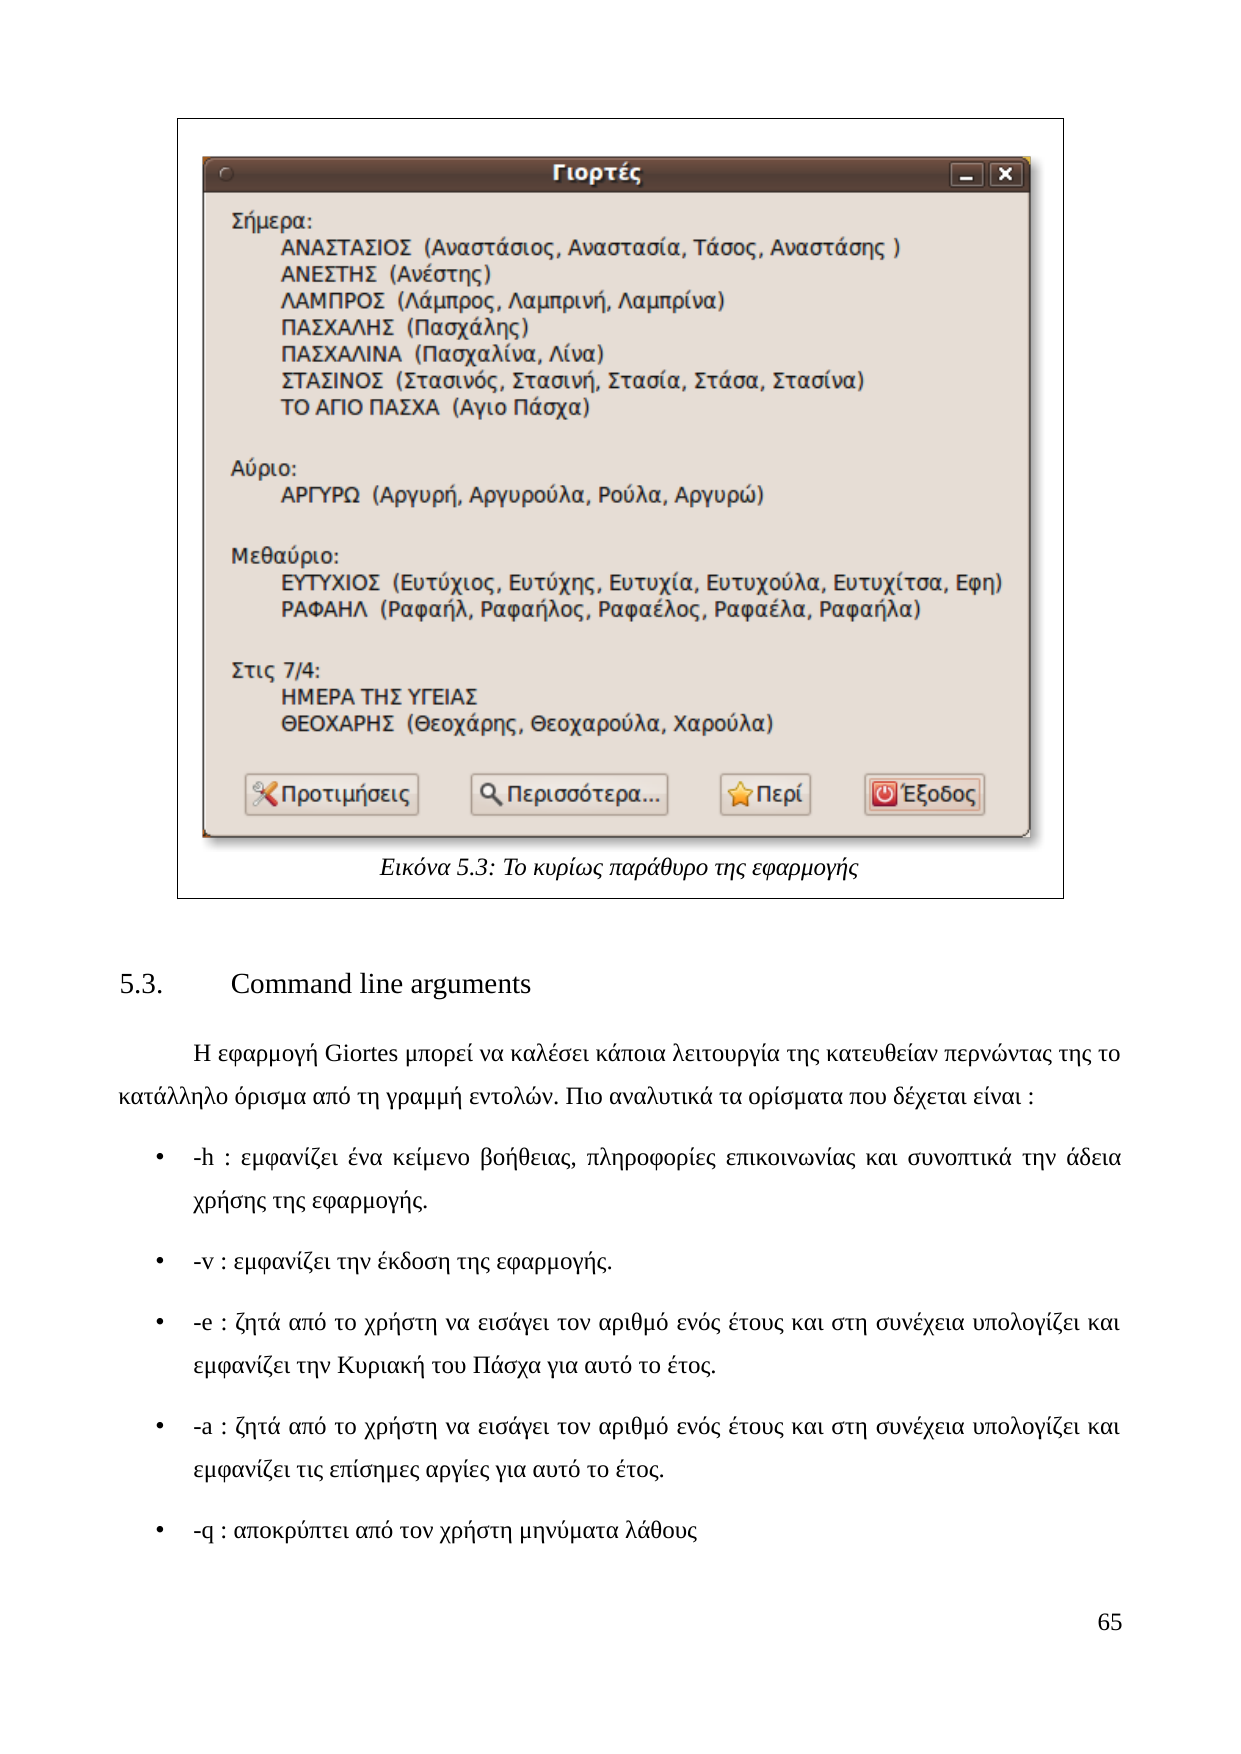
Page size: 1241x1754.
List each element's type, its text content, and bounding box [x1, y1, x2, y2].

list Command line arguments [119, 966, 1122, 999]
text Η εφαρμογή Giortes μπορεί να καλέσει κάποια λειτουργία της κατευθείαν περνώντας της το κατάλληλο όρισμα από τη γραμμή εντολών. Πιο αναλυτικά τα ορίσματα που δέχεται είναι : [118, 1038, 1122, 1109]
list -v : εμφανίζει την έκδοση της εφαρμογής. [156, 1246, 1122, 1275]
text Εικόνα 5.3: Το κυρίως παράθυρο της εφαρμογής [196, 852, 1044, 880]
list -q : αποκρύπτει από τον χρήστη μηνύματα λάθους [156, 1515, 1122, 1544]
picture [196, 149, 1045, 852]
list -a : ζητά από το χρήστη να εισάγει τον αριθμό ενός έτους και στη συνέχεια υπολογίζει και εμφανίζει τις επίσημες αργίες για αυτό το έτος. [156, 1411, 1122, 1483]
list -e : ζητά από το χρήστη να εισάγει τον αριθμό ενός έτους και στη συνέχεια υπολογίζει και εμφανίζει την Κυριακή του Πάσχα για αυτό το έτος. [156, 1307, 1122, 1379]
list -h : εμφανίζει ένα κείμενο βοήθειας, πληροφορίες επικοινωνίας και συνοπτικά την άδεια χρήσης της εφαρμογής. [156, 1142, 1122, 1214]
